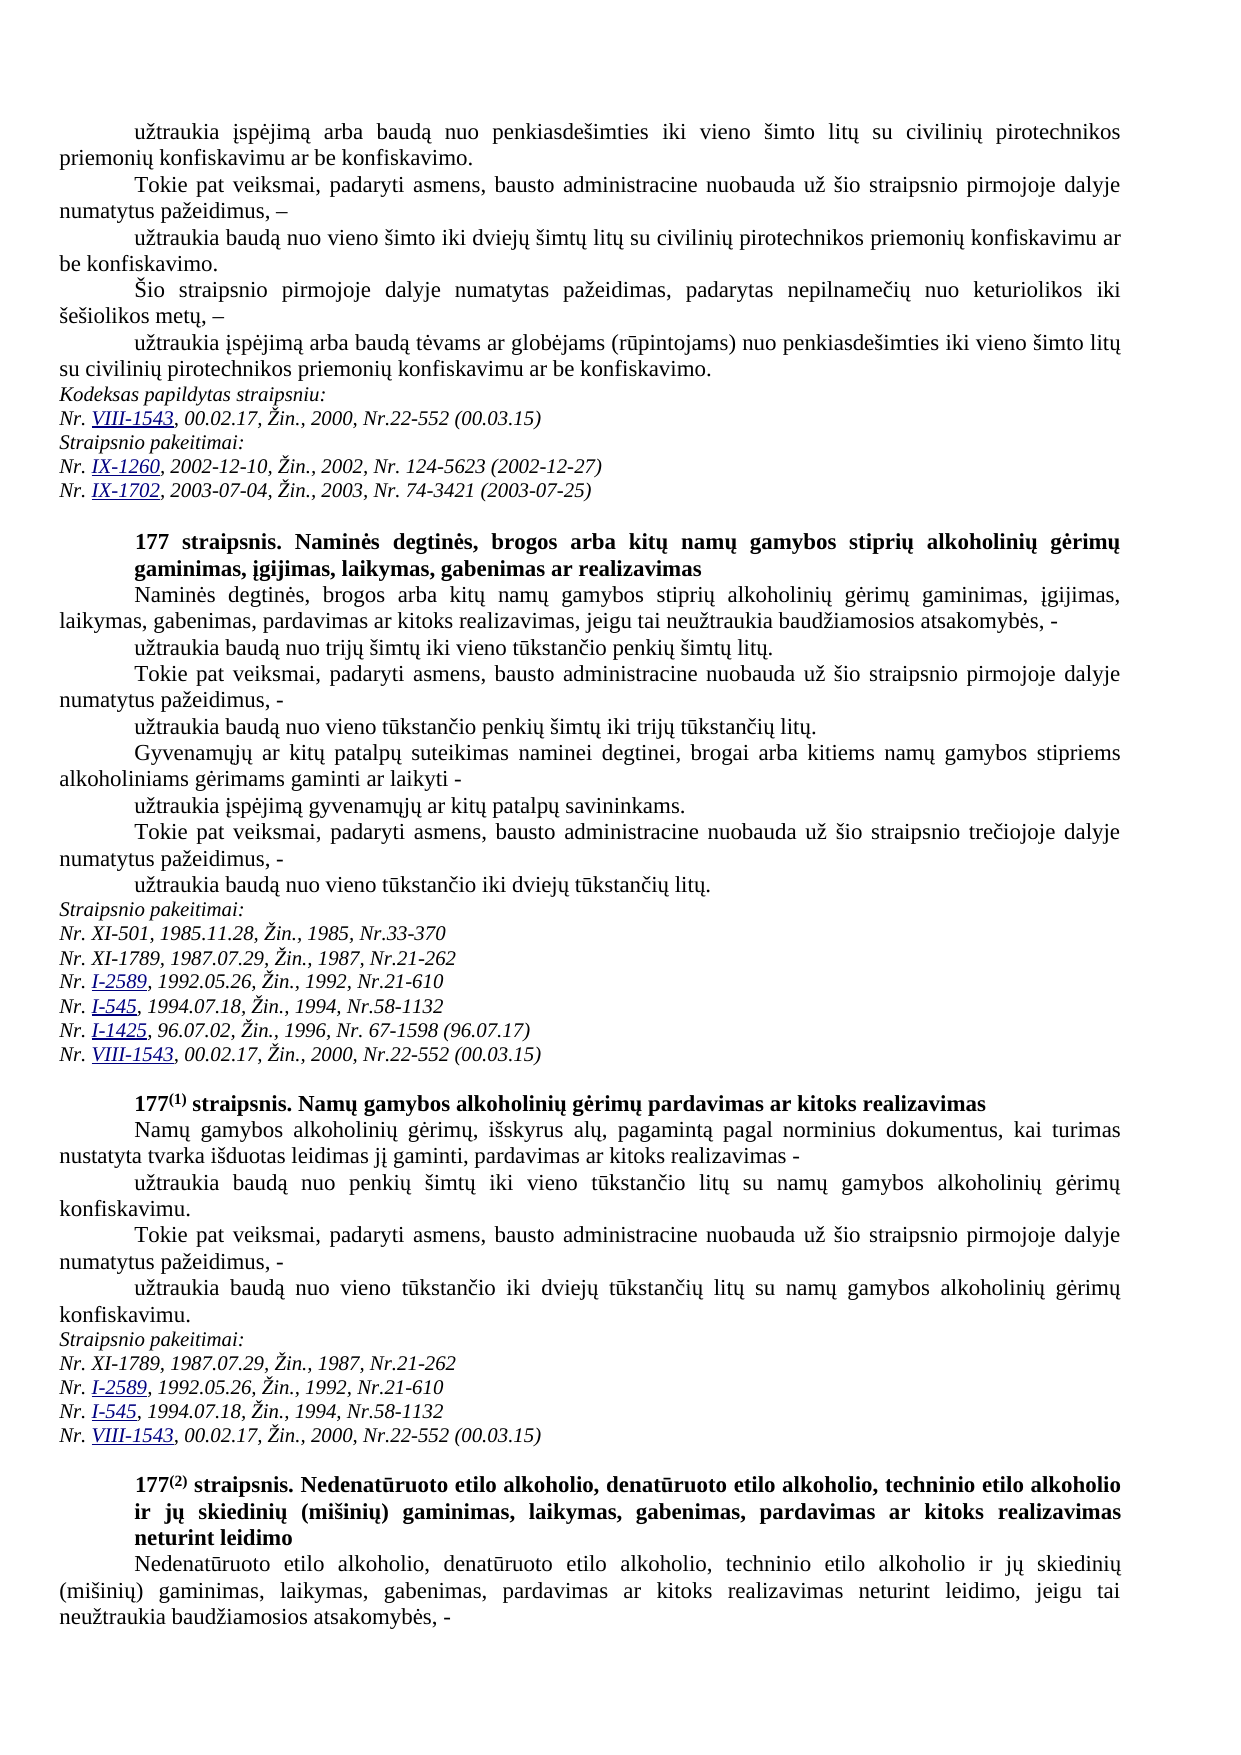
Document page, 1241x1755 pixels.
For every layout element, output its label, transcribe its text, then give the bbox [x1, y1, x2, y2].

text Kodeksas papildytas straipsniu: [59, 382, 1122, 406]
text Tokie pat veiksmai, padaryti asmens, bausto administracine nuobauda už šio straipsnio pirmojoje dalyje numatytus pažeidimus, - [59, 660, 1122, 713]
text Nr. XI-1789, 1987.07.29, Žin., 1987, Nr.21-262 [59, 945, 1122, 969]
text Tokie pat veiksmai, padaryti asmens, bausto administracine nuobauda už šio straipsnio pirmojoje dalyje numatytus pažeidimus, – [59, 171, 1122, 223]
text Straipsnio pakeitimai: [59, 1327, 1122, 1351]
text Nr. IX-1260, 2002-12-10, Žin., 2002, Nr. 124-5623 (2002-12-27) [59, 454, 1122, 478]
text Tokie pat veiksmai, padaryti asmens, bausto administracine nuobauda už šio straipsnio pirmojoje dalyje numatytus pažeidimus, - [59, 1222, 1122, 1274]
text Nr. VIII-1543, 00.02.17, Žin., 2000, Nr.22-552 (00.03.15) [59, 1042, 1122, 1066]
text užtraukia įspėjimą arba baudą tėvams ar globėjams (rūpintojams) nuo penkiasdešimties iki vieno šimto litų su civilinių pirotechnikos priemonių konfiskavimu ar be konfiskavimo. [59, 329, 1122, 382]
text 177 straipsnis. Naminės degtinės, brogos arba kitų namų gamybos stiprių alkoholinių gėrimų gaminimas, įgijimas, laikymas, gabenimas ar realizavimas [134, 528, 1122, 581]
text užtraukia baudą nuo vieno tūkstančio iki dviejų tūkstančių litų su namų gamybos alkoholinių gėrimų konfiskavimu. [59, 1274, 1122, 1327]
text Straipsnio pakeitimai: [59, 897, 1122, 921]
text Šio straipsnio pirmojoje dalyje numatytas pažeidimas, padarytas nepilnamečių nuo keturiolikos iki šešiolikos metų, – [59, 276, 1122, 329]
text Tokie pat veiksmai, padaryti asmens, bausto administracine nuobauda už šio straipsnio trečiojoje dalyje numatytus pažeidimus, - [59, 818, 1122, 871]
text užtraukia įspėjimą gyvenamųjų ar kitų patalpų savininkams. [59, 792, 1122, 818]
text Nedenatūruoto etilo alkoholio, denatūruoto etilo alkoholio, techninio etilo alkoholio ir jų skiedinių (mišinių) gaminimas, laikymas, gabenimas, pardavimas ar kitoks realizavimas neturint leidimo, jeigu tai neužtraukia baudžiamosios atsakomybės, - [59, 1550, 1122, 1629]
text Nr. I-545, 1994.07.18, Žin., 1994, Nr.58-1132 [59, 993, 1122, 1018]
text užtraukia baudą nuo vieno tūkstančio penkių šimtų iki trijų tūkstančių litų. [59, 713, 1122, 739]
text Nr. VIII-1543, 00.02.17, Žin., 2000, Nr.22-552 (00.03.15) [59, 406, 1122, 430]
text užtraukia baudą nuo vieno tūkstančio iki dviejų tūkstančių litų. [59, 871, 1122, 897]
text Nr. I-1425, 96.07.02, Žin., 1996, Nr. 67-1598 (96.07.17) [59, 1018, 1122, 1042]
text Nr. I-2589, 1992.05.26, Žin., 1992, Nr.21-610 [59, 969, 1122, 993]
text Namų gamybos alkoholinių gėrimų, išskyrus alų, pagamintą pagal norminius dokumentus, kai turimas nustatyta tvarka išduotas leidimas jį gaminti, pardavimas ar kitoks realizavimas - [59, 1116, 1122, 1169]
text užtraukia įspėjimą arba baudą nuo penkiasdešimties iki vieno šimto litų su civilinių pirotechnikos priemonių konfiskavimu ar be konfiskavimo. [59, 118, 1122, 171]
text užtraukia baudą nuo vieno šimto iki dviejų šimtų litų su civilinių pirotechnikos priemonių konfiskavimu ar be konfiskavimo. [59, 223, 1122, 276]
text 177(1) straipsnis. Namų gamybos alkoholinių gėrimų pardavimas ar kitoks realizavimas [59, 1090, 1122, 1116]
text Nr. VIII-1543, 00.02.17, Žin., 2000, Nr.22-552 (00.03.15) [59, 1423, 1122, 1447]
text Nr. IX-1702, 2003-07-04, Žin., 2003, Nr. 74-3421 (2003-07-25) [59, 478, 1122, 502]
text Naminės degtinės, brogos arba kitų namų gamybos stiprių alkoholinių gėrimų gaminimas, įgijimas, laikymas, gabenimas, pardavimas ar kitoks realizavimas, jeigu tai neužtraukia baudžiamosios atsakomybės, - [59, 581, 1122, 634]
text užtraukia baudą nuo trijų šimtų iki vieno tūkstančio penkių šimtų litų. [59, 634, 1122, 660]
text Nr. I-545, 1994.07.18, Žin., 1994, Nr.58-1132 [59, 1399, 1122, 1423]
text 177(2) straipsnis. Nedenatūruoto etilo alkoholio, denatūruoto etilo alkoholio, techninio etilo alkoholio ir jų skiedinių (mišinių) gaminimas, laikymas, gabenimas, pardavimas ar kitoks realizavimas neturint leidimo [134, 1471, 1122, 1550]
text Gyvenamųjų ar kitų patalpų suteikimas naminei degtinei, brogai arba kitiems namų gamybos stipriems alkoholiniams gėrimams gaminti ar laikyti - [59, 739, 1122, 792]
text Nr. I-2589, 1992.05.26, Žin., 1992, Nr.21-610 [59, 1375, 1122, 1399]
text užtraukia baudą nuo penkių šimtų iki vieno tūkstančio litų su namų gamybos alkoholinių gėrimų konfiskavimu. [59, 1169, 1122, 1222]
text Nr. XI-1789, 1987.07.29, Žin., 1987, Nr.21-262 [59, 1351, 1122, 1375]
text Straipsnio pakeitimai: [59, 430, 1122, 454]
text Nr. XI-501, 1985.11.28, Žin., 1985, Nr.33-370 [59, 921, 1122, 945]
